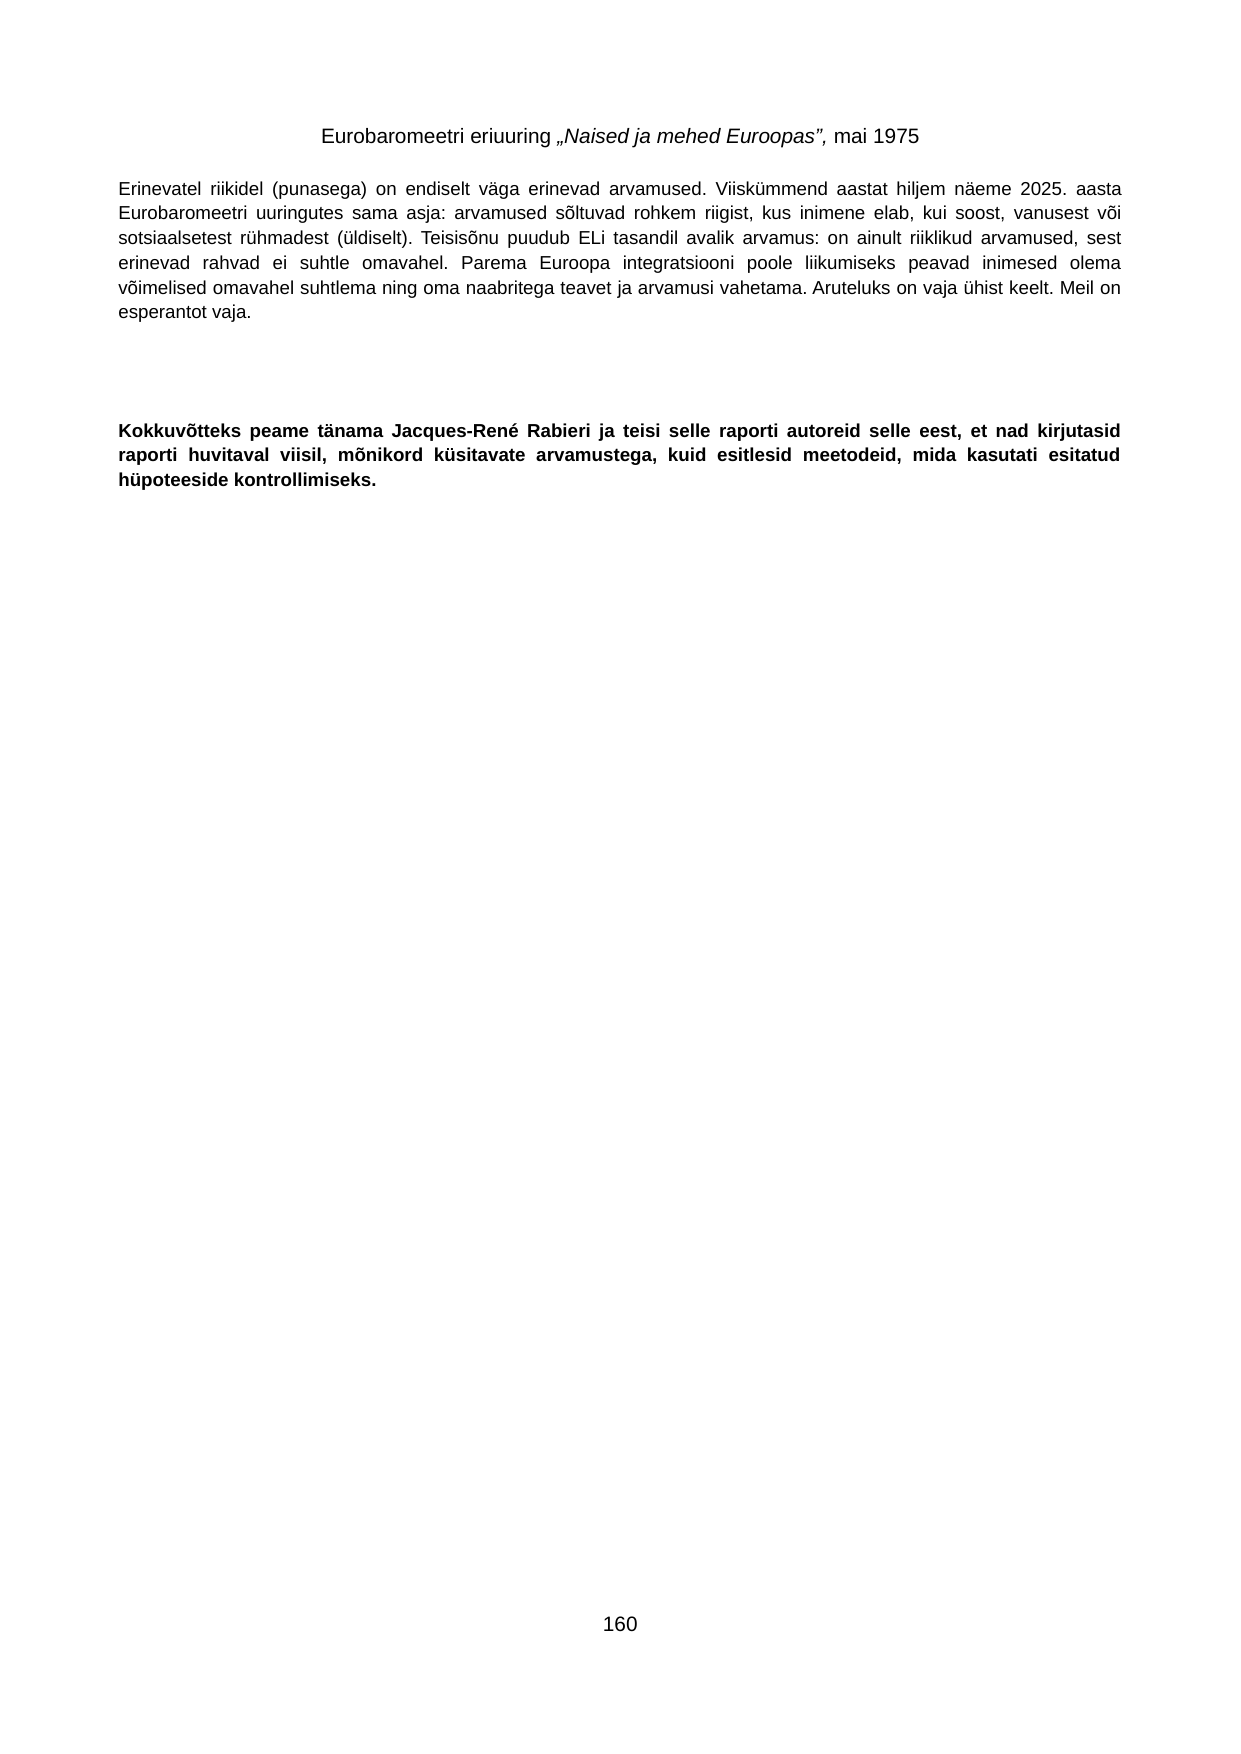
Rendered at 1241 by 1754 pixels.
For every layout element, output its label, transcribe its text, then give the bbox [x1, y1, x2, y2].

text Kokkuvõtteks peame tänama Jacques-René Rabieri ja teisi selle raporti autoreid selle eest, et nad kirjutasid raporti huvitaval viisil, mõnikord küsitavate arvamustega, kuid esitlesid meetodeid, mida kasutati esitatud hüpoteeside kontrollimiseks. [118, 419, 1122, 491]
text Erinevatel riikidel (punasega) on endiselt väga erinevad arvamused. Viiskümmend aastat hiljem näeme 2025. aasta Eurobaromeetri uuringutes sama asja: arvamused sõltuvad rohkem riigist, kus inimene elab, kui soost, vanusest või sotsiaalsetest rühmadest (üldiselt). Teisisõnu puudub ELi tasandil avalik arvamus: on ainult riiklikud arvamused, sest erinevad rahvad ei suhtle omavahel. Parema Euroopa integratsiooni poole liikumiseks peavad inimesed olema võimelised omavahel suhtlema ning oma naabritega teavet ja arvamusi vahetama. Aruteluks on vaja ühist keelt. Meil on esperantot vaja. [118, 177, 1122, 323]
